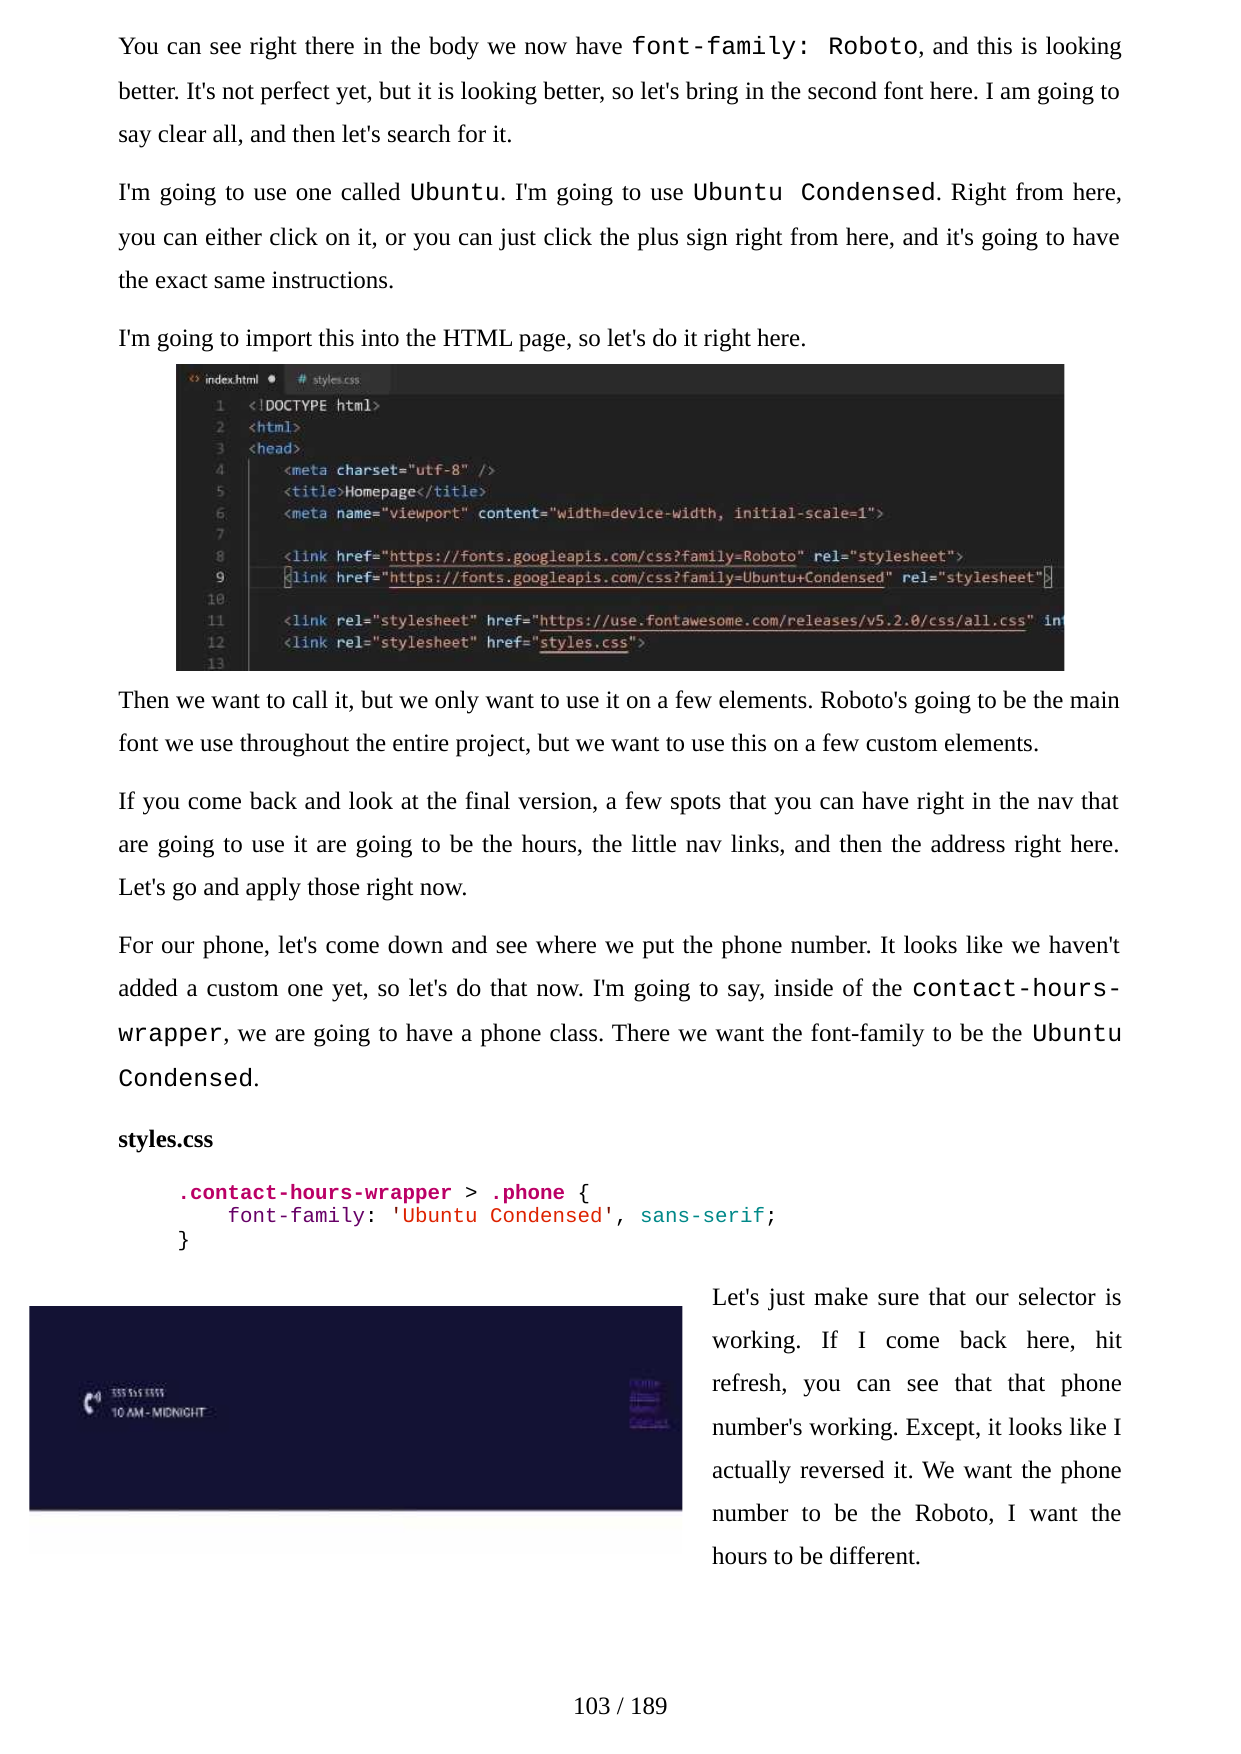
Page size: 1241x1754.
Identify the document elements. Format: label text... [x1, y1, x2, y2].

text Then we want to call it, but we only want to use it on a few elements. Roboto's going to be the main font we use throughout the entire project, but we want to use this on a few custom elements. [118, 671, 1122, 757]
text styles.css [118, 1124, 1122, 1153]
text If you come back and look at the final version, a few spots that you can have right in the nav that are going to use it are going to be the hours, the little nav links, and then the address right here. Let's go and apply those right now. [118, 786, 1122, 901]
text I'm going to use one called Ubuntu. I'm going to use Ubuntu Condensed. Right from here, you can either click on it, or you can just click the plus sign right from here, and it's going to have the exact same instructions. [118, 177, 1122, 294]
text font-family: 'Ubuntu Condensed', sans-serif; [177, 1206, 1122, 1229]
text You can see right there in the body we now have font-family: Roboto, and this is looking better. It's not perfect yet, but it is looking better, so let's bring in the second font here. I am going to say clear all, and then let's search for it. [118, 31, 1122, 148]
picture [29, 1306, 683, 1554]
text For our phone, let's come down and see where we put the phone number. It looks like we haven't added a custom one yet, so let's do that now. I'm going to say, inside of the contact-hours-wrapper, we are going to have a phone class. There we want the font-family to be the Ubuntu Condensed. [118, 930, 1122, 1094]
picture [176, 364, 1065, 671]
text I'm going to import this into the HTML page, so let's do it right here. [118, 323, 1122, 352]
text .contact-hours-wrapper > .phone { [177, 1182, 1122, 1206]
text Let's just make sure that our selector is working. If I come back here, hit refresh, you can see that that phone number's working. Except, it looks like I actually reversed it. We want the phone number to be the Roboto, I want the hours to be different. [118, 1282, 1122, 1570]
text } [177, 1229, 1122, 1253]
